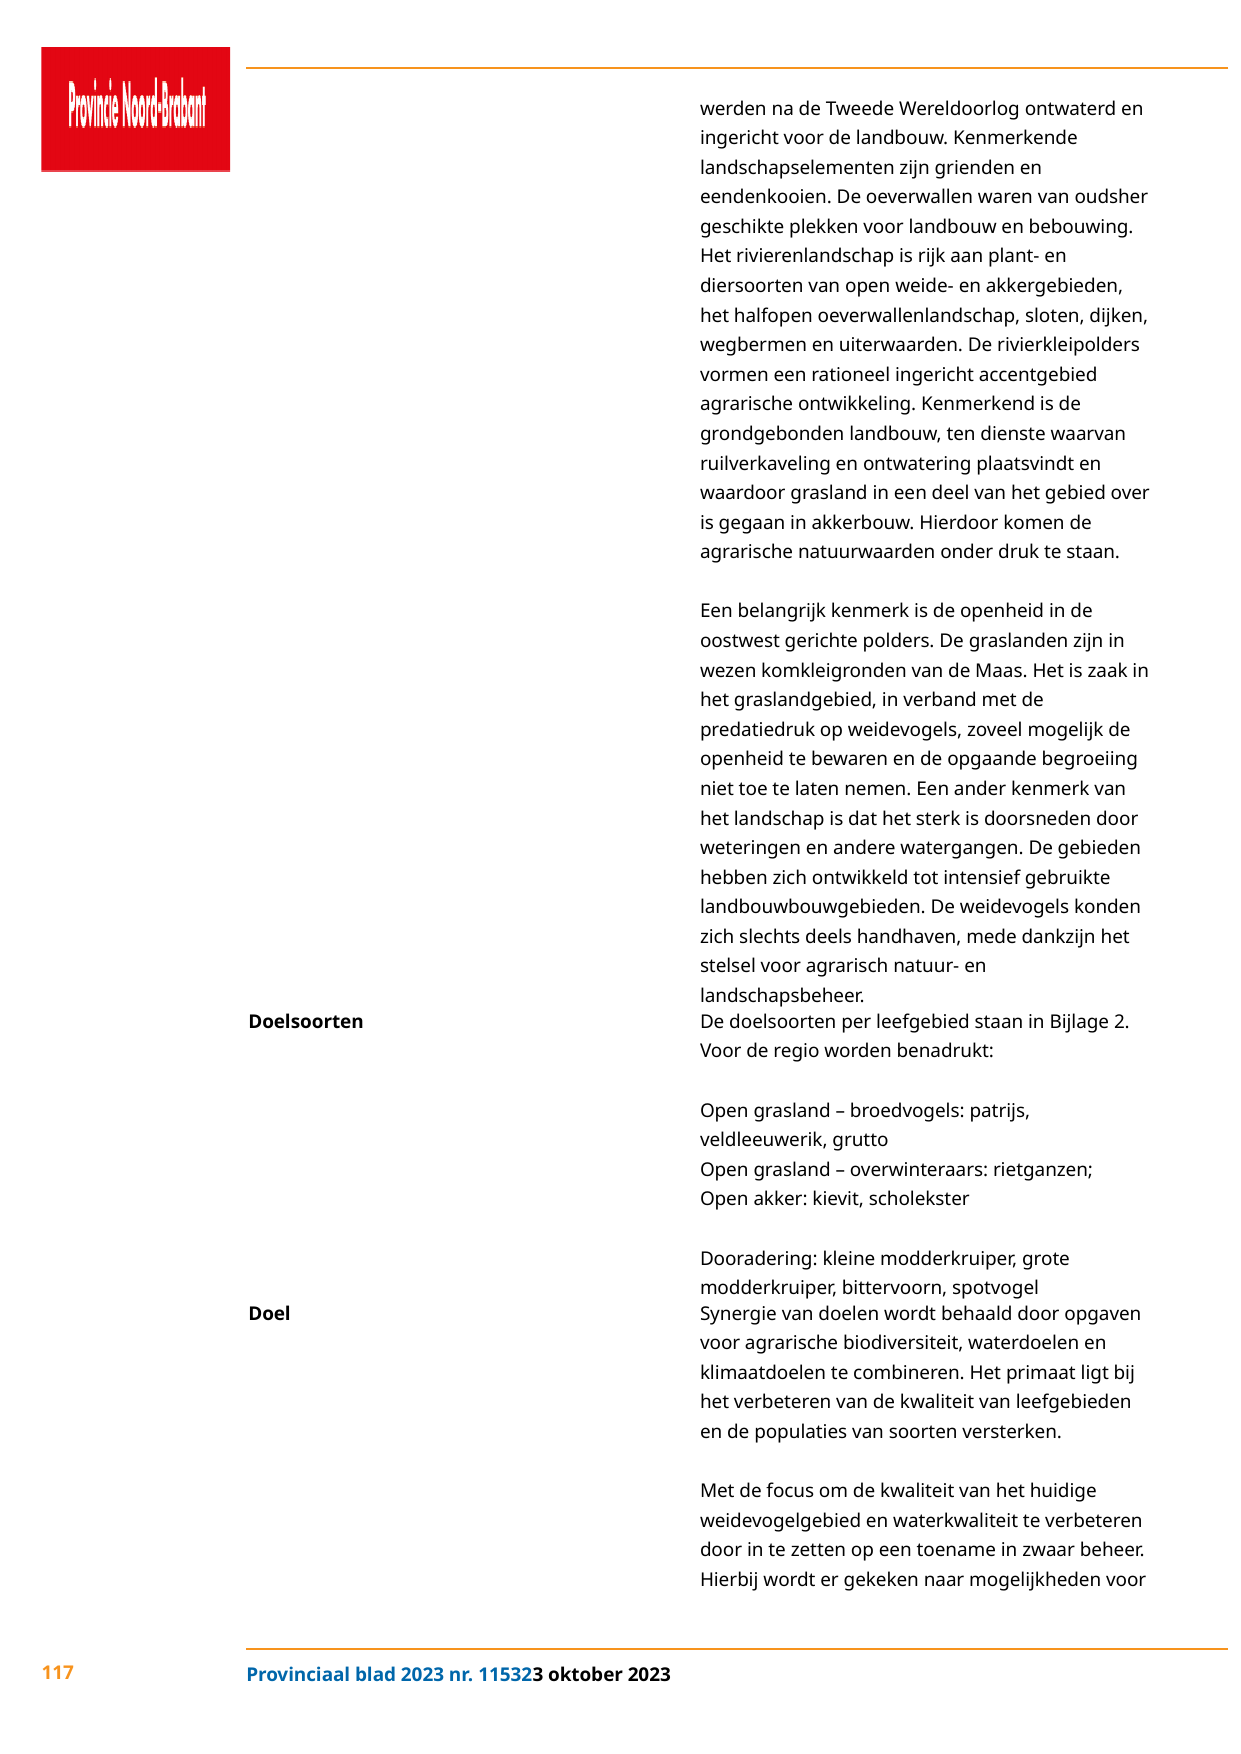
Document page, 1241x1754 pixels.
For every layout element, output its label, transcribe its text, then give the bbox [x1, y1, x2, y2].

table_cell werden na de Tweede Wereldoorlog ontwaterd en ingericht voor de landbouw. Kenmerkende landschapselementen zijn grienden en eendenkooien. De oeverwallen waren van oudsher geschikte plekken voor landbouw en bebouwing. Het rivierenlandschap is rijk aan plant- en diersoorten van open weide- en akkergebieden, het halfopen oeverwallenlandschap, sloten, dijken, wegbermen en uiterwaarden. De rivierkleipolders vormen een rationeel ingericht accentgebied agrarische ontwikkeling. Kenmerkend is de grondgebonden landbouw, ten dienste waarvan ruilverkaveling en ontwatering plaatsvindt en waardoor grasland in een deel van het gebied over is gegaan in akkerbouw. Hierdoor komen de agrarische natuurwaarden onder druk te staan. Een belangrijk kenmerk is de openheid in de oostwest gerichte polders. De graslanden zijn in wezen komkleigronden van de Maas. Het is zaak in het graslandgebied, in verband met de predatiedruk op weidevogels, zoveel mogelijk de openheid te bewaren en de opgaande begroeiing niet toe te laten nemen. Een ander kenmerk van het landschap is dat het sterk is doorsneden door weteringen en andere watergangen. De gebieden hebben zich ontwikkeld tot intensief gebruikte landbouwbouwgebieden. De weidevogels konden zich slechts deels handhaven, mede dankzijn het stelsel voor agrarisch natuur- en landschapsbeheer. [700, 95, 1152, 1008]
table_cell Synergie van doelen wordt behaald door opgaven voor agrarische biodiversiteit, waterdoelen en klimaatdoelen te combineren. Het primaat ligt bij het verbeteren van de kwaliteit van leefgebieden en de populaties van soorten versterken. Met de focus om de kwaliteit van het huidige weidevogelgebied en waterkwaliteit te verbeteren door in te zetten op een toename in zwaar beheer. Hierbij wordt er gekeken naar mogelijkheden voor [700, 1300, 1152, 1592]
table_cell [248, 95, 700, 1008]
table_cell De doelsoorten per leefgebied staan in Bijlage 2. Voor de regio worden benadrukt: Open grasland – broedvogels: patrijs, veldleeuwerik, grutto Open grasland – overwinteraars: rietganzen; Open akker: kievit, scholekster Dooradering: kleine modderkruiper, grote modderkruiper, bittervoorn, spotvogel [700, 1008, 1152, 1300]
table_cell Doelsoorten [248, 1008, 700, 1300]
table_cell Doel [248, 1300, 700, 1592]
picture [41, 47, 231, 172]
